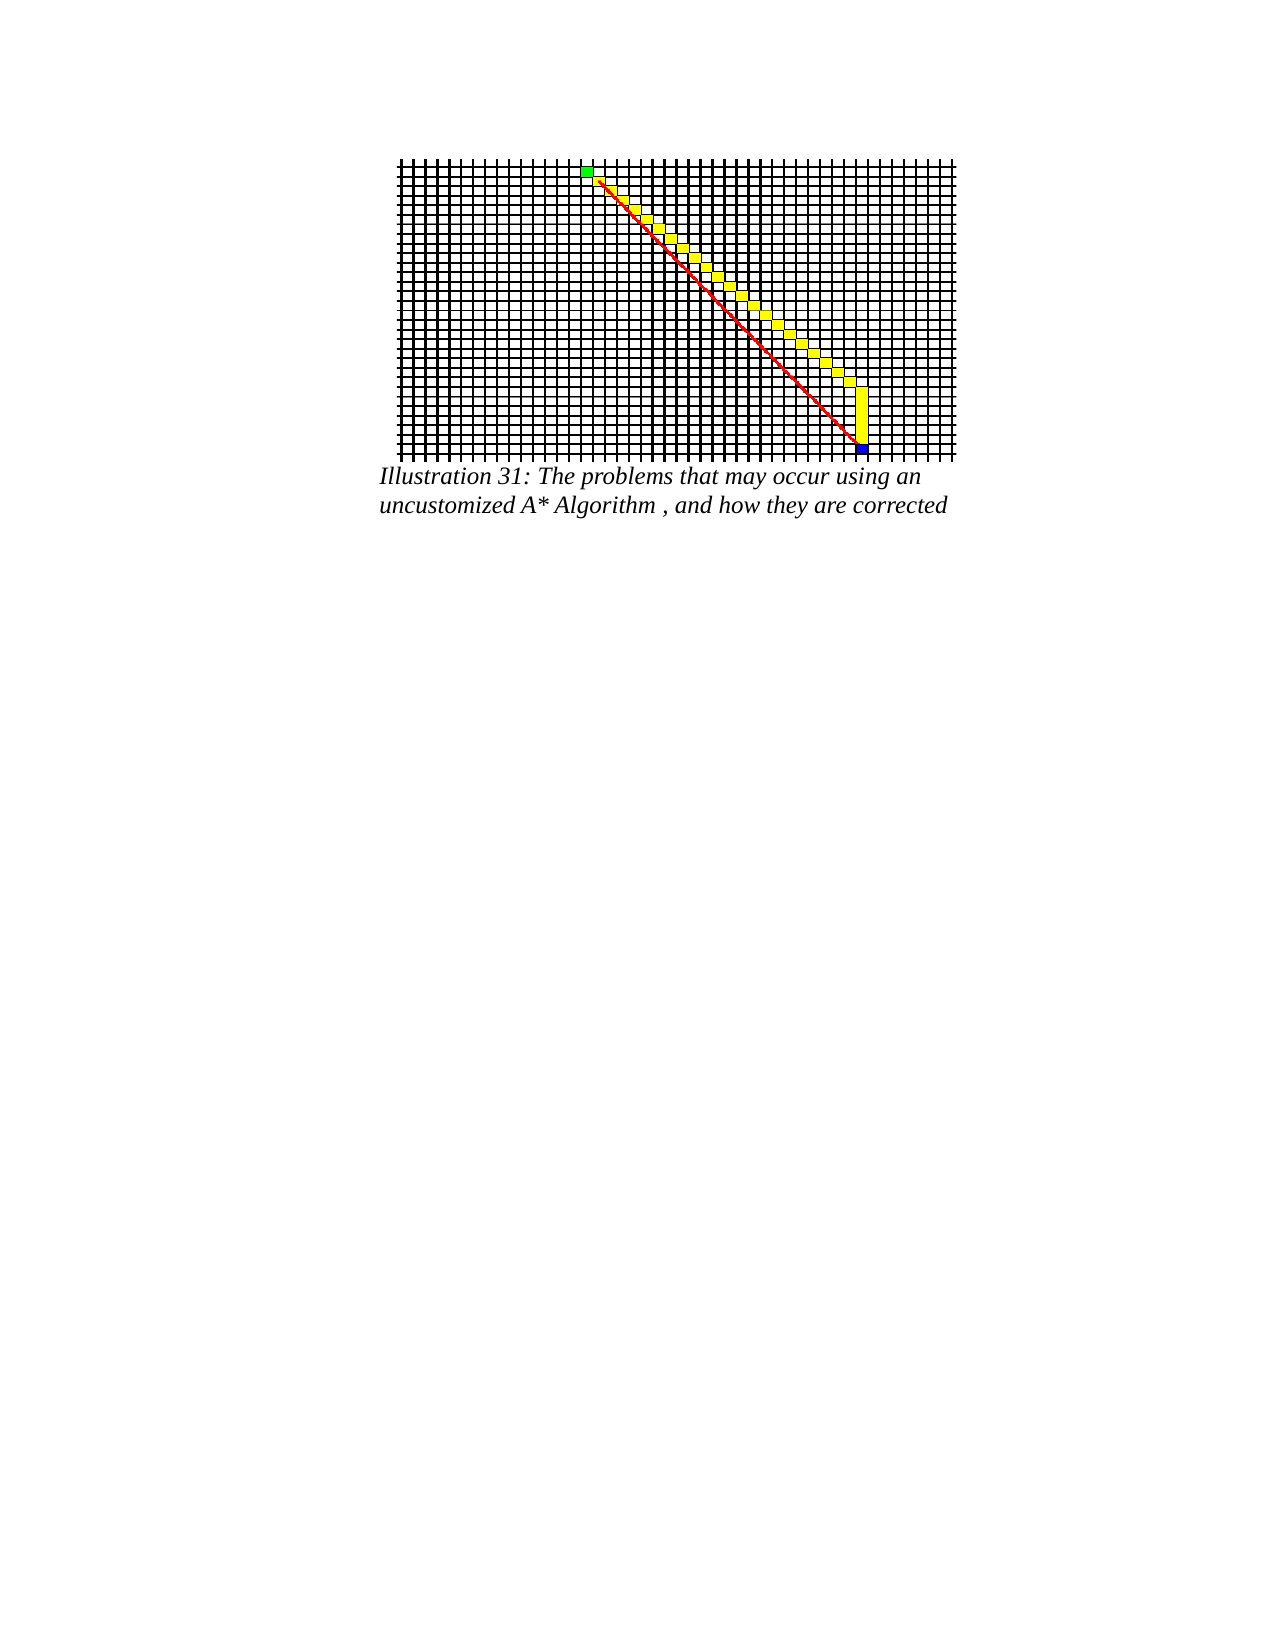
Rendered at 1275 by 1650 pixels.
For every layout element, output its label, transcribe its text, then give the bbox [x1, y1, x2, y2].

picture [396, 159, 957, 462]
text Illustration 31: The problems that may occur using an uncustomized A* Algorithm , and how they are corrected [379, 159, 974, 519]
